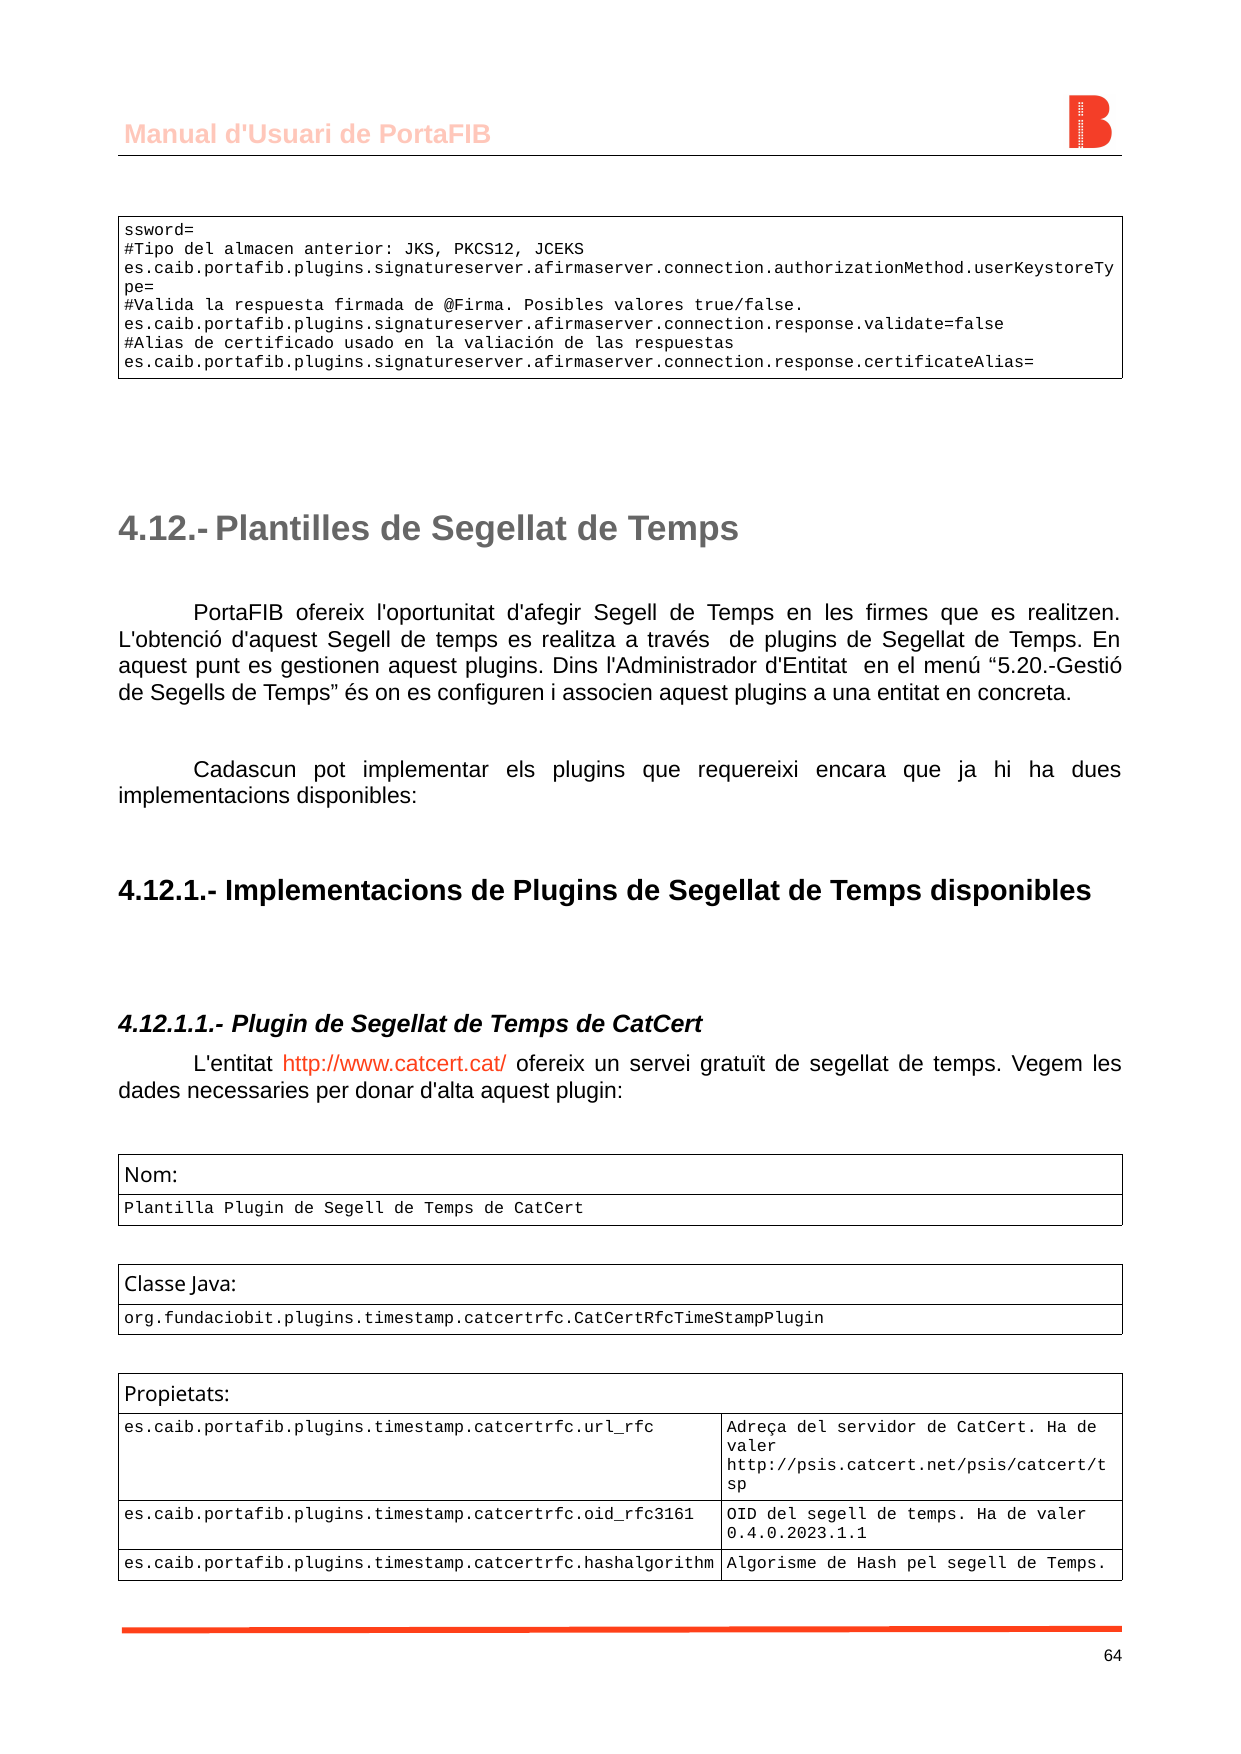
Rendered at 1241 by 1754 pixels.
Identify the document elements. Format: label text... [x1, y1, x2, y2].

table_cell org.fundaciobit.plugins.timestamp.catcertrfc.CatCertRfcTimeStampPlugin [119, 1305, 1122, 1334]
text PortaFIB ofereix l'oportunitat d'afegir Segell de Temps en les firmes que es realitzen. L'obtenció d'aquest Segell de temps es realitza a través de plugins de Segellat de Temps. En aquest punt es gestionen aquest plugins. Dins l'Administrador d'Entitat en el menú “5.20.-Gestió de Segells de Temps” és on es configuren i associen aquest plugins a una entitat en concreta. [118, 599, 1122, 705]
table_cell es.caib.portafib.plugins.timestamp.catcertrfc.hashalgorithm [119, 1550, 721, 1580]
table_cell Plantilla Plugin de Segell de Temps de CatCert [119, 1195, 1122, 1225]
subtitle Implementacions de Plugins de Segellat de Temps disponibles [118, 873, 1122, 906]
picture [1063, 94, 1117, 150]
table_cell Algorisme de Hash pel segell de Temps. [722, 1550, 1122, 1580]
table_cell es.caib.portafib.plugins.timestamp.catcertrfc.oid_rfc3161 [119, 1501, 721, 1549]
table_header ssword= #Tipo del almacen anterior: JKS, PKCS12, JCEKS es.caib.portafib.plugins.signatureserver.afirmaserver.connection.authorizationMethod.userKeystoreType= #Valida la respuesta firmada de @Firma. Posibles valores true/false. es.caib.portafib.plugins.signatureserver.afirmaserver.connection.response.validate=false #Alias de certificado usado en la valiación de las respuestas es.caib.portafib.plugins.signatureserver.afirmaserver.connection.response.certificateAlias= [119, 217, 1122, 378]
subtitle Plugin de Segellat de Temps de CatCert [118, 1009, 1122, 1038]
subtitle Plantilles de Segellat de Temps [118, 507, 1122, 548]
table_header Nom: [119, 1155, 1122, 1194]
text Cadascun pot implementar els plugins que requereixi encara que ja hi ha dues implementacions disponibles: [118, 756, 1122, 809]
table_cell es.caib.portafib.plugins.timestamp.catcertrfc.url_rfc [119, 1414, 721, 1500]
table_header Classe Java: [119, 1265, 1122, 1304]
table_header Propietats: [119, 1374, 1122, 1413]
table_cell Adreça del servidor de CatCert. Ha de valer http://psis.catcert.net/psis/catcert/tsp [722, 1414, 1122, 1500]
text L'entitat http://www.catcert.cat/ ofereix un servei gratuït de segellat de temps. Vegem les dades necessaries per donar d'alta aquest plugin: [118, 1050, 1122, 1103]
table_cell OID del segell de temps. Ha de valer 0.4.0.2023.1.1 [722, 1501, 1122, 1549]
